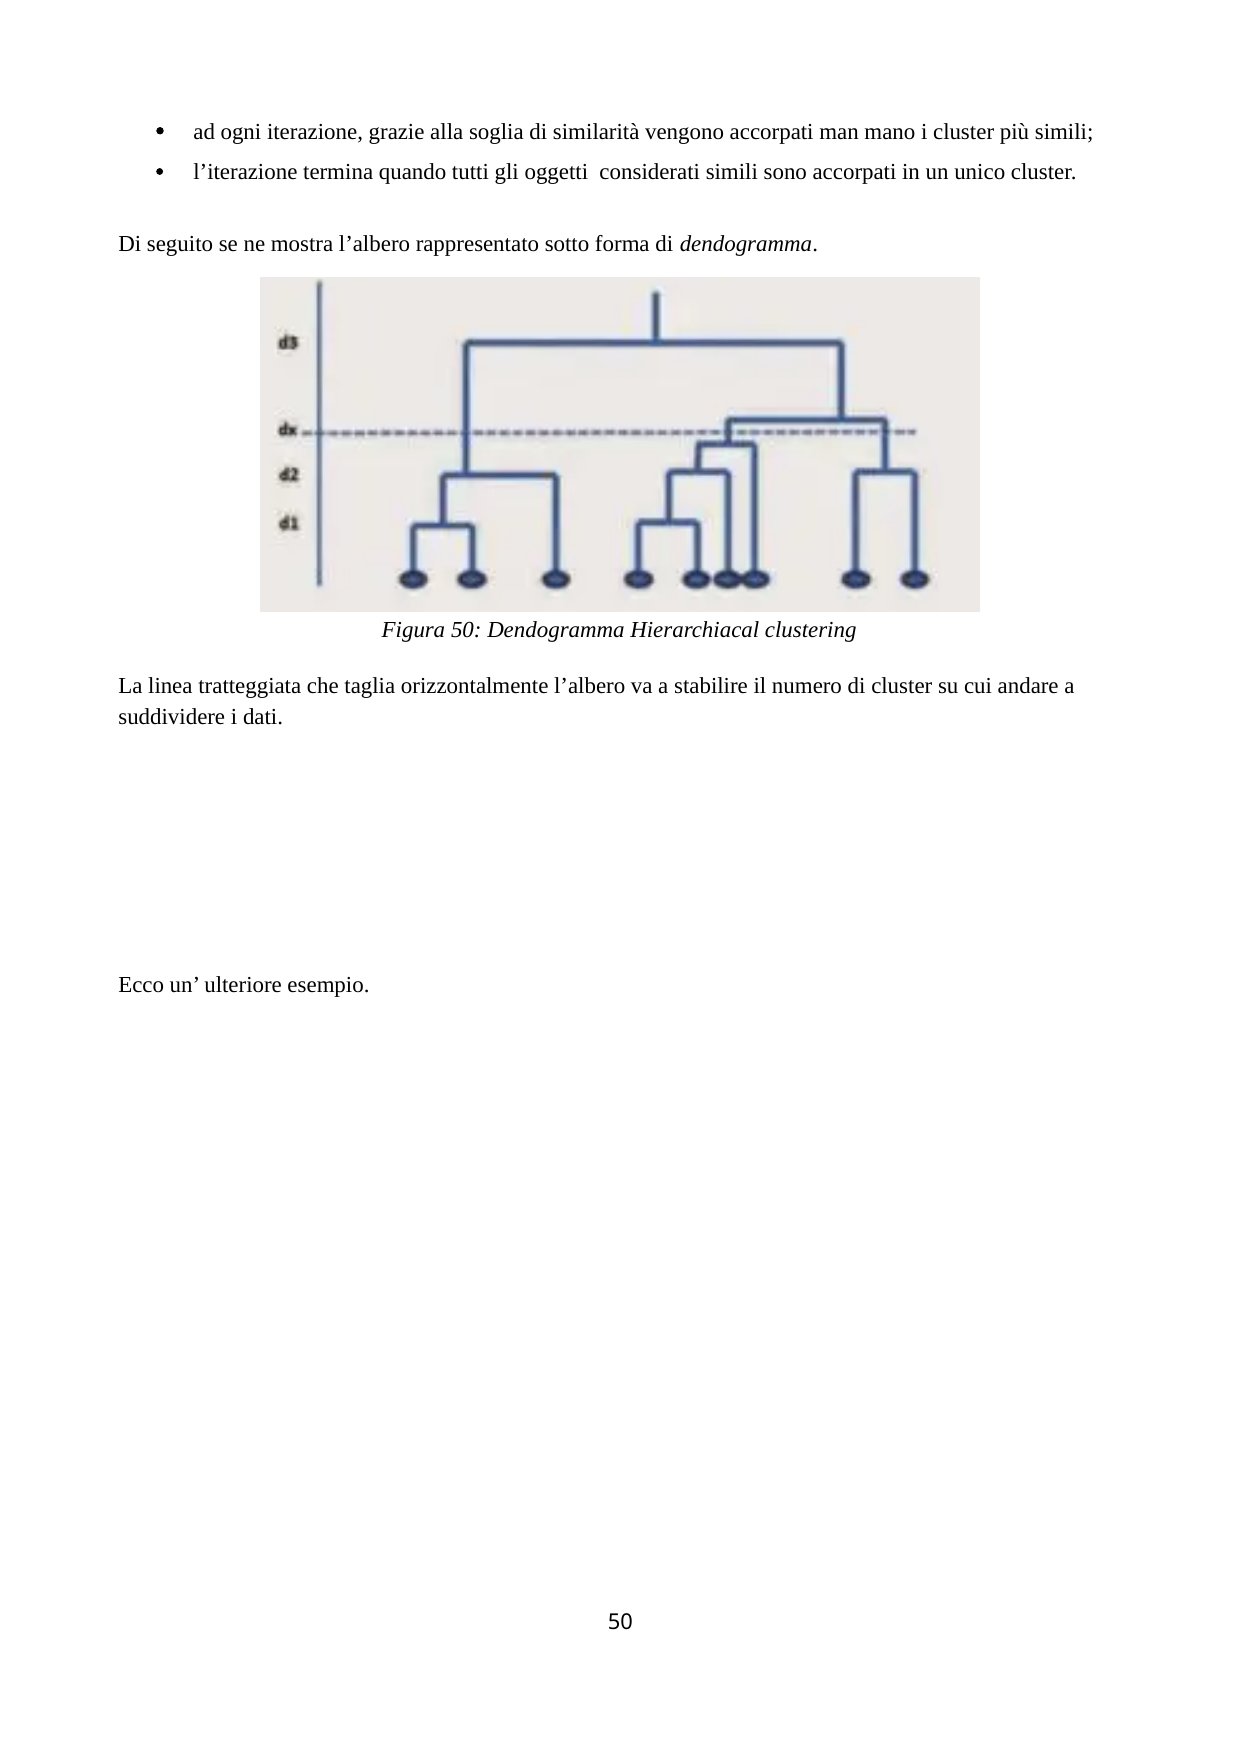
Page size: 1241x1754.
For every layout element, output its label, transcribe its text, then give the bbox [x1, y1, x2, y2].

text Figura 50: Dendogramma Hierarchiacal clustering [260, 612, 980, 643]
text La linea tratteggiata che taglia orizzontalmente l’albero va a stabilire il numero di cluster su cui andare a suddividere i dati. [118, 673, 1122, 729]
list ad ogni iterazione, grazie alla soglia di similarità vengono accorpati man mano i cluster più simili; [156, 118, 1122, 145]
picture [260, 277, 980, 612]
text Ecco un’ ulteriore esempio. [118, 972, 1122, 998]
text Di seguito se ne mostra l’albero rappresentato sotto forma di dendogramma. [118, 230, 1122, 256]
list l’iterazione termina quando tutti gli oggetti considerati simili sono accorpati in un unico cluster. [156, 158, 1122, 184]
